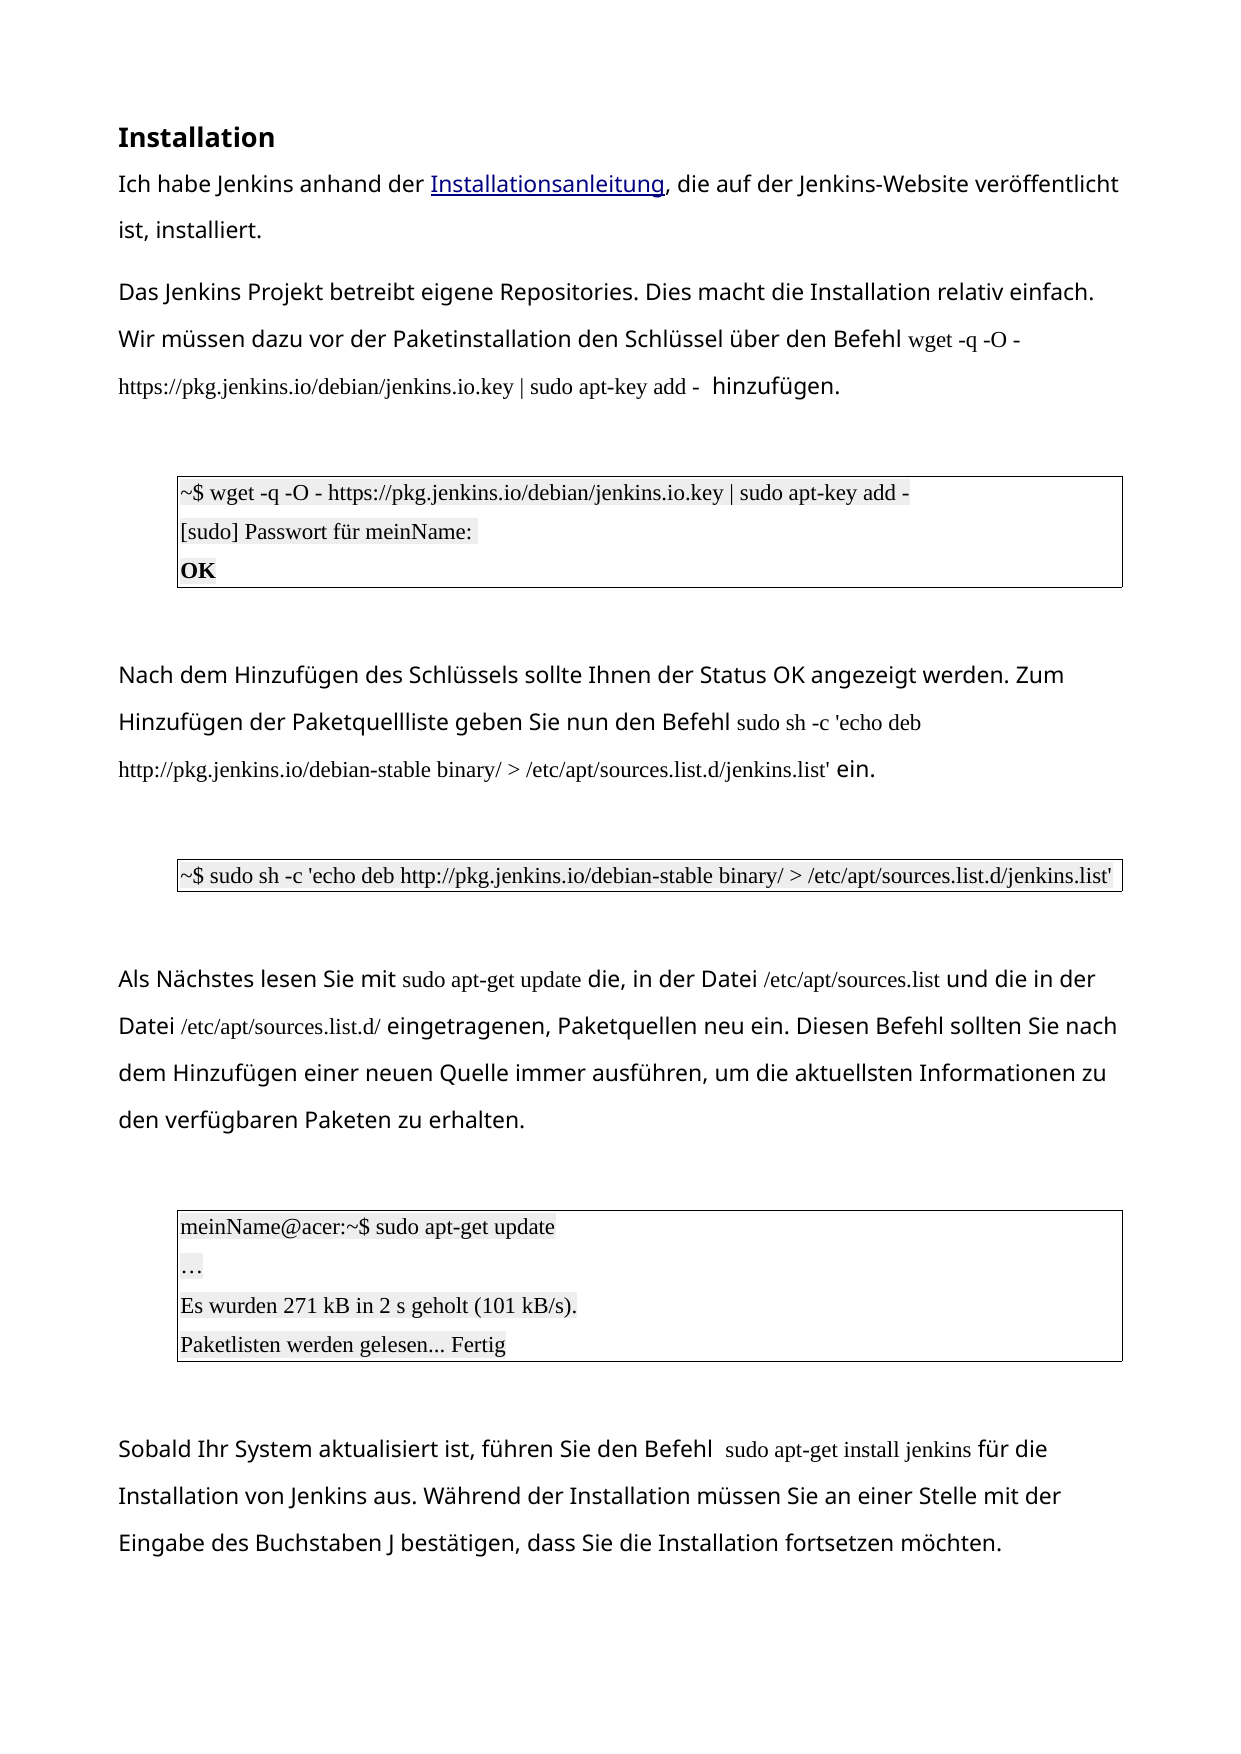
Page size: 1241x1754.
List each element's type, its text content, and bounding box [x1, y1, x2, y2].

text Nach dem Hinzufügen des Schlüssels sollte Ihnen der Status OK angezeigt werden. Zum Hinzufügen der Paketquellliste geben Sie nun den Befehl sudo sh -c 'echo deb http://pkg.jenkins.io/debian-stable binary/ > /etc/apt/sources.list.d/jenkins.list' ein. [118, 659, 1122, 784]
text ~$ wget -q -O - https://pkg.jenkins.io/debian/jenkins.io.key | sudo apt-key add - [sudo] Passwort für meinName: OK [178, 477, 1122, 587]
text meinName@acer:~$ sudo apt-get update … Es wurden 271 kB in 2 s geholt (101 kB/s). Paketlisten werden gelesen... Fertig [178, 1211, 1122, 1361]
text Als Nächstes lesen Sie mit sudo apt-get update die, in der Datei /etc/apt/sources.list und die in der Datei /etc/apt/sources.list.d/ eingetragenen, Paketquellen neu ein. Diesen Befehl sollten Sie nach dem Hinzufügen einer neuen Quelle immer ausführen, um die aktuellsten Informationen zu den verfügbaren Paketen zu erhalten. [118, 963, 1122, 1135]
text Ich habe Jenkins anhand der Installationsanleitung, die auf der Jenkins-Website veröffentlicht ist, installiert. [118, 167, 1122, 246]
text Sobald Ihr System aktualisiert ist, führen Sie den Befehl sudo apt-get install jenkins für die Installation von Jenkins aus. Während der Installation müssen Sie an einer Stelle mit der Eingabe des Buchstaben J bestätigen, dass Sie die Installation fortsetzen möchten. [118, 1433, 1122, 1558]
text Das Jenkins Projekt betreibt eigene Repositories. Dies macht die Installation relativ einfach. Wir müssen dazu vor der Paketinstallation den Schlüssel über den Befehl wget -q -O - https://pkg.jenkins.io/debian/jenkins.io.key | sudo apt-key add - hinzufügen. [118, 276, 1122, 401]
subtitle Installation [118, 118, 1122, 155]
text ~$ sudo sh -c 'echo deb http://pkg.jenkins.io/debian-stable binary/ > /etc/apt/sources.list.d/jenkins.list' [178, 860, 1122, 891]
